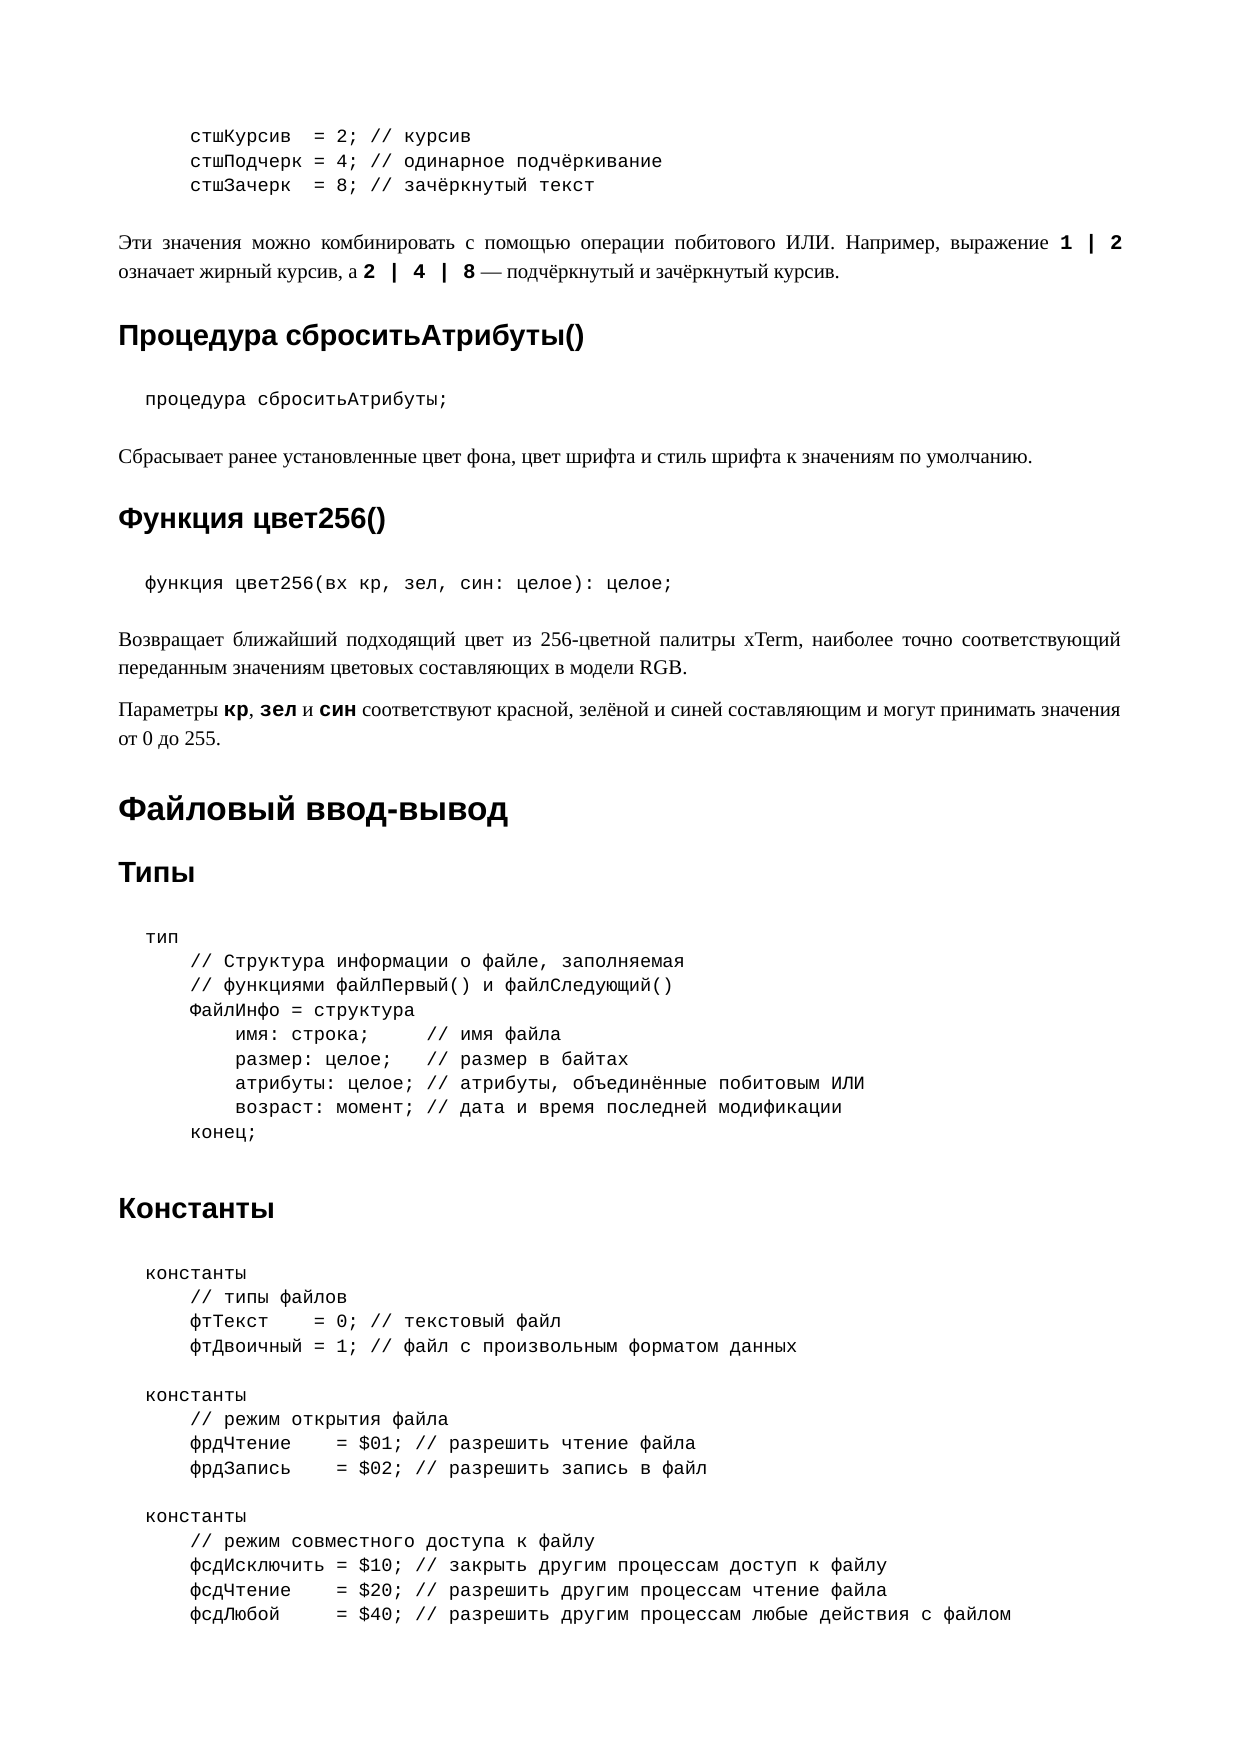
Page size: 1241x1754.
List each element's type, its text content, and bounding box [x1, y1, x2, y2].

text стшПодчерк = 4; // одинарное подчёркивание [136, 142, 1104, 167]
text процедура сброситьАтрибуты; [136, 381, 1104, 420]
text функция цвет256(вх кр, зел, син: целое): целое; [136, 564, 1104, 603]
text константы // типы файлов фтТекст = 0; // текстовый файл фтДвоичный = 1; // файл с произвольным форматом данных [136, 1255, 1104, 1358]
subtitle Процедура сброситьАтрибуты() [118, 318, 1122, 351]
subtitle Типы [118, 855, 1122, 888]
subtitle Константы [118, 1191, 1122, 1224]
text константы // режим совместного доступа к файлу фсдИсключить = $10; // закрыть другим процессам доступ к файлу фсдЧтение = $20; // разрешить другим процессам чтение файла фсдЛюбой = $40; // разрешить другим процессам любые действия с файлом [136, 1498, 1104, 1635]
text стшЗачерк = 8; // зачёркнутый текст [136, 167, 1104, 206]
text Возвращает ближайший подходящий цвет из 256-цветной палитры xTerm, наиболее точно соответствующий переданным значениям цветовых составляющих в модели RGB. [118, 627, 1122, 679]
text Параметры кр, зел и син соответствуют красной, зелёной и синей составляющим и могут принимать значения от 0 до 255. [118, 697, 1122, 750]
subtitle Функция цвет256() [118, 501, 1122, 534]
subtitle Файловый ввод-вывод [118, 789, 1122, 828]
text стшКурсив = 2; // курсив [136, 118, 1104, 142]
text Сбрасывает ранее установленные цвет фона, цвет шрифта и стиль шрифта к значениям по умолчанию. [118, 444, 1122, 468]
text Эти значения можно комбинировать с помощью операции побитового ИЛИ. Например, выражение 1 | 2 означает жирный курсив, а 2 | 4 | 8 — подчёркнутый и зачёркнутый курсив. [118, 229, 1122, 284]
text тип // Структура информации о файле, заполняемая // функциями файлПервый() и файлСледующий() ФайлИнфо = структура имя: строка; // имя файла размер: целое; // размер в байтах атрибуты: целое; // атрибуты, объединённые побитовым ИЛИ возраст: момент; // дата и время последней модификации конец; [136, 919, 1104, 1153]
text константы // режим открытия файла фрдЧтение = $01; // разрешить чтение файла фрдЗапись = $02; // разрешить запись в файл [136, 1377, 1104, 1480]
